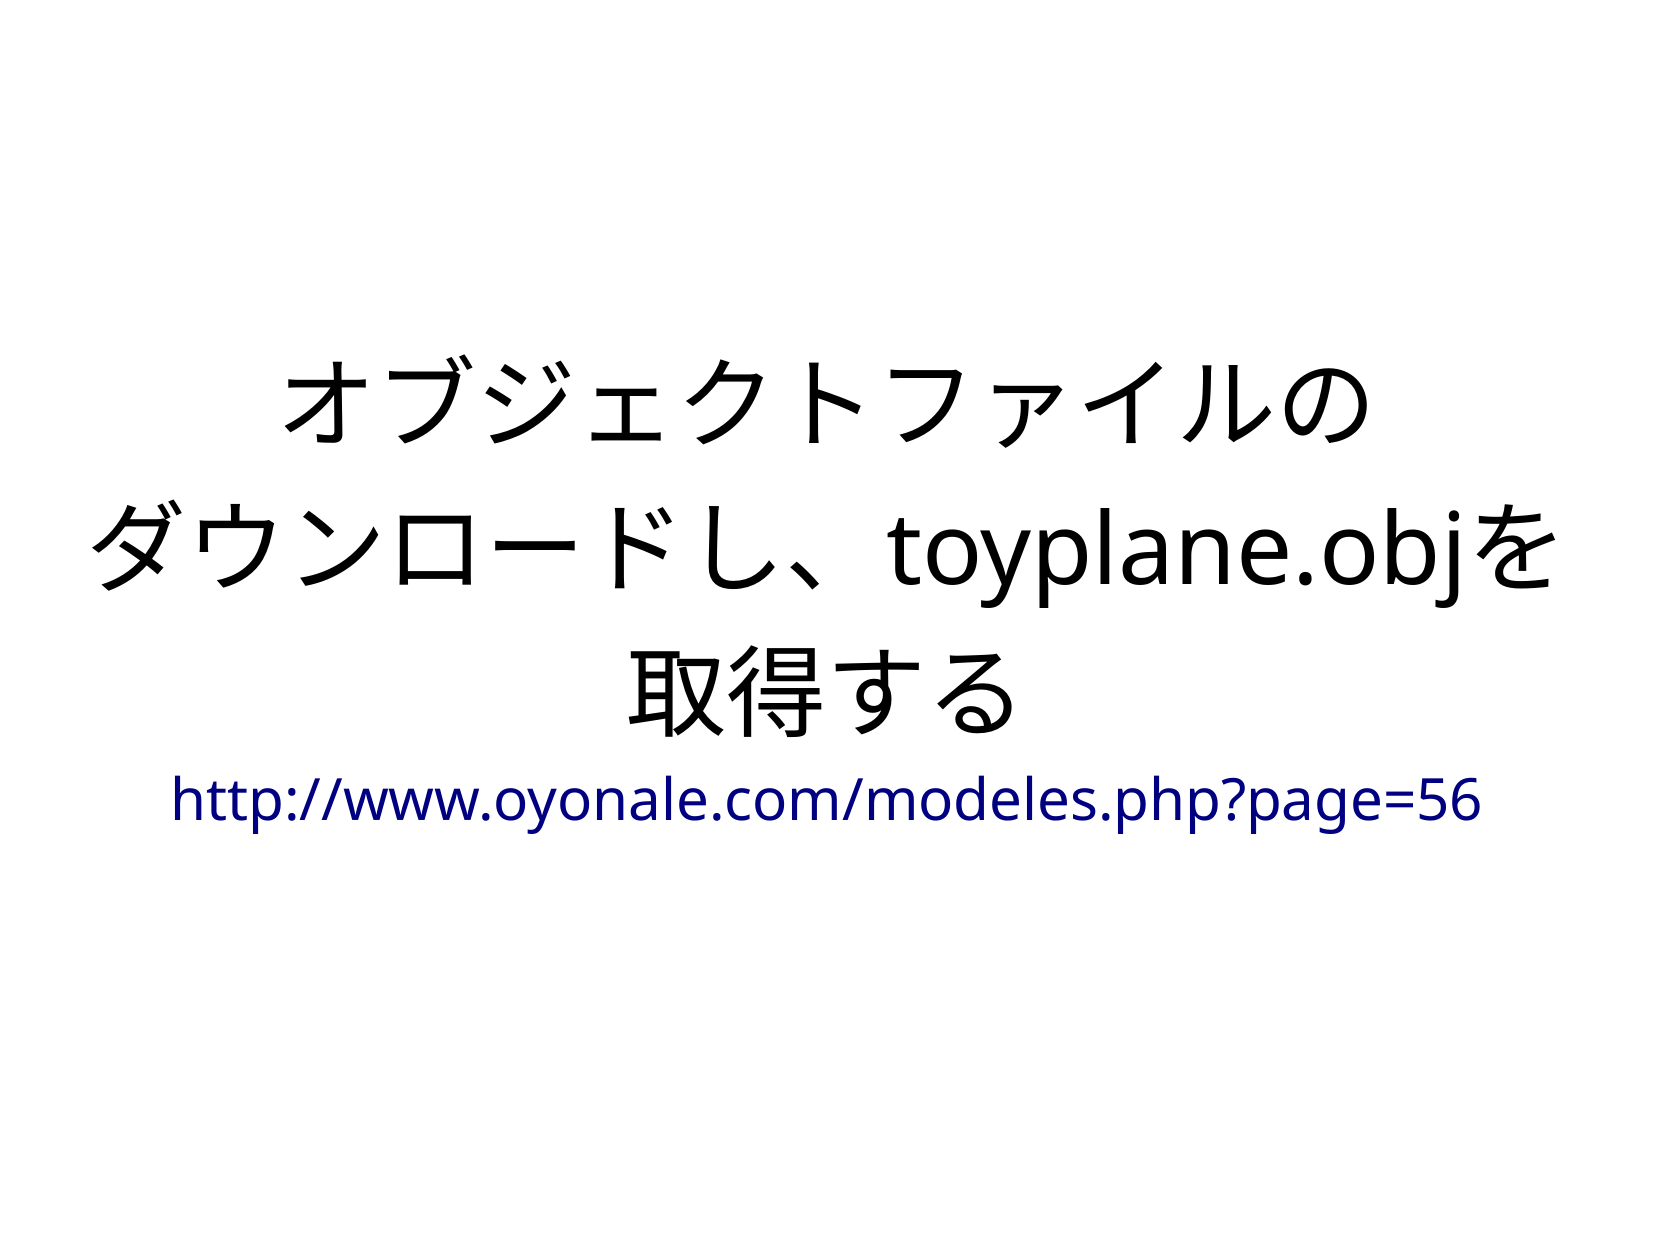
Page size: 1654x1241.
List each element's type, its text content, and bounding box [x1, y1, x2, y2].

title オブジェクトファイルの ダウンロードし、toyplane.objを取得する http://www.oyonale.com/modeles.php?page=56 [82, 308, 1571, 934]
